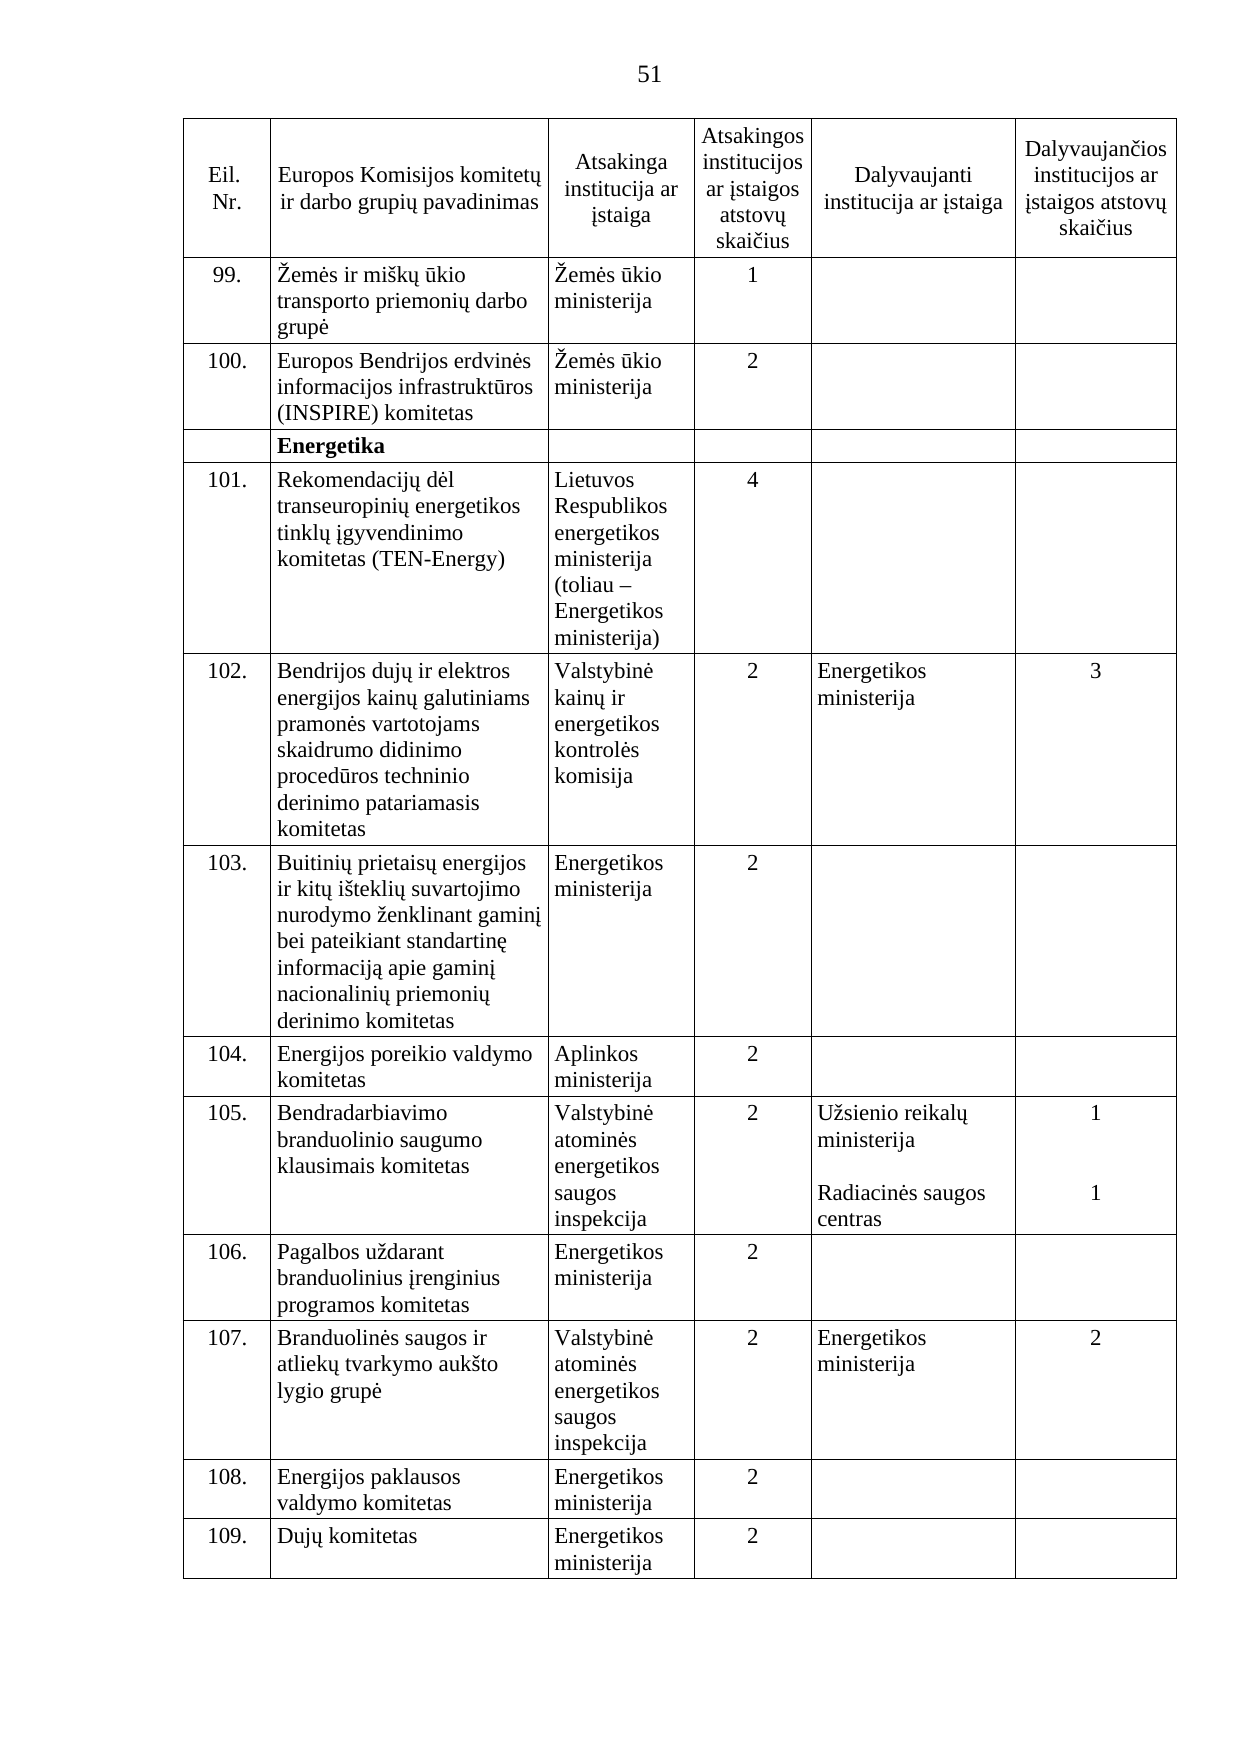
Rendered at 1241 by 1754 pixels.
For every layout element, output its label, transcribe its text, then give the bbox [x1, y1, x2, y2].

table_cell [812, 846, 1015, 1036]
table_cell 2 [695, 1037, 811, 1096]
table_cell [1177, 1234, 1187, 1320]
table_cell 2 [695, 846, 811, 1036]
table_cell 4 [695, 463, 811, 653]
table_cell [1177, 462, 1187, 653]
table_cell 105. [184, 1097, 270, 1234]
table_cell Lietuvos Respublikos energetikos ministerija (toliau – Energetikos ministerija) [549, 463, 694, 653]
table_cell [1177, 1036, 1187, 1096]
table_cell 108. [184, 1460, 270, 1518]
table_cell Energetikos ministerija [549, 1235, 694, 1320]
table_cell 99. [184, 258, 270, 343]
table_cell 3 [1016, 654, 1176, 844]
table_cell 103. [184, 846, 270, 1036]
table_cell 2 [695, 1460, 811, 1518]
table_cell [812, 1235, 1015, 1320]
table_cell Energetikos ministerija [549, 1519, 694, 1578]
table_header Europos Komisijos komitetų ir darbo grupių pavadinimas [271, 119, 548, 257]
table_cell [1016, 846, 1176, 1036]
table_cell [1177, 1320, 1187, 1459]
table_cell 104. [184, 1037, 270, 1096]
table_cell 100. [184, 344, 270, 429]
table_cell [1177, 429, 1187, 462]
table_cell Energetika [271, 430, 548, 462]
table_cell 2 [695, 654, 811, 844]
table_header Atsakinga institucija ar įstaiga [549, 119, 694, 257]
table_cell Bendradarbiavimo branduolinio saugumo klausimais komitetas [271, 1097, 548, 1234]
table_cell [812, 1519, 1015, 1578]
table_cell [1177, 1096, 1187, 1234]
table_cell [812, 1460, 1015, 1518]
table_header Eil. Nr. [184, 119, 270, 257]
table_cell [812, 430, 1015, 462]
table_cell Energetikos ministerija [549, 1460, 694, 1518]
table_cell 2 [695, 1097, 811, 1234]
table_cell Energijos paklausos valdymo komitetas [271, 1460, 548, 1518]
table_cell Užsienio reikalų ministerija Radiacinės saugos centras [812, 1097, 1015, 1234]
table_cell 1 [695, 258, 811, 343]
table_cell [549, 430, 694, 462]
table_cell Pagalbos uždarant branduolinius įrenginius programos komitetas [271, 1235, 548, 1320]
table_cell [1177, 1459, 1187, 1518]
table_cell 2 [695, 1519, 811, 1578]
table_cell 2 [695, 1321, 811, 1459]
table_cell Žemės ūkio ministerija [549, 344, 694, 429]
table_cell [1177, 653, 1187, 844]
table_cell Aplinkos ministerija [549, 1037, 694, 1096]
table_cell [1177, 343, 1187, 429]
table_header Atsakingos institucijos ar įstaigos atstovų skaičius [695, 119, 811, 257]
table_cell Žemės ūkio ministerija [549, 258, 694, 343]
table_cell Energetikos ministerija [549, 846, 694, 1036]
table_cell Europos Bendrijos erdvinės informacijos infrastruktūros (INSPIRE) komitetas [271, 344, 548, 429]
table_cell [1016, 258, 1176, 343]
table_cell 101. [184, 463, 270, 653]
table_cell Rekomendacijų dėl transeuropinių energetikos tinklų įgyvendinimo komitetas (TEN-Energy) [271, 463, 548, 653]
table_cell [812, 1037, 1015, 1096]
table_cell 107. [184, 1321, 270, 1459]
table_cell 102. [184, 654, 270, 844]
table_cell Energetikos ministerija [812, 654, 1015, 844]
table_cell Buitinių prietaisų energijos ir kitų išteklių suvartojimo nurodymo ženklinant gaminį bei pateikiant standartinę informaciją apie gaminį nacionalinių priemonių derinimo komitetas [271, 846, 548, 1036]
table_cell [1177, 1518, 1187, 1578]
table_header Dalyvaujančios institucijos ar įstaigos atstovų skaičius [1016, 119, 1176, 257]
table_cell [1016, 1235, 1176, 1320]
table_cell 109. [184, 1519, 270, 1578]
table_cell 2 [695, 1235, 811, 1320]
table_cell Energijos poreikio valdymo komitetas [271, 1037, 548, 1096]
table_cell [812, 344, 1015, 429]
table_cell [1177, 257, 1187, 343]
table_cell [1016, 344, 1176, 429]
table_cell [184, 430, 270, 462]
table_cell Bendrijos dujų ir elektros energijos kainų galutiniams pramonės vartotojams skaidrumo didinimo procedūros techninio derinimo patariamasis komitetas [271, 654, 548, 844]
table_cell Žemės ir miškų ūkio transporto priemonių darbo grupė [271, 258, 548, 343]
table_cell Energetikos ministerija [812, 1321, 1015, 1459]
table_cell [1177, 845, 1187, 1036]
table_cell [1016, 463, 1176, 653]
table_header Dalyvaujanti institucija ar įstaiga [812, 119, 1015, 257]
table_cell [1016, 1519, 1176, 1578]
table_cell [1016, 1460, 1176, 1518]
table_cell [1016, 1037, 1176, 1096]
table_cell 2 [695, 344, 811, 429]
table_cell [1016, 430, 1176, 462]
table_cell [695, 430, 811, 462]
table_cell Dujų komitetas [271, 1519, 548, 1578]
table_header [1177, 118, 1187, 257]
table_cell Valstybinė atominės energetikos saugos inspekcija [549, 1321, 694, 1459]
table_cell 1 1 [1016, 1097, 1176, 1234]
table_cell Valstybinė atominės energetikos saugos inspekcija [549, 1097, 694, 1234]
table_cell Branduolinės saugos ir atliekų tvarkymo aukšto lygio grupė [271, 1321, 548, 1459]
table_cell Valstybinė kainų ir energetikos kontrolės komisija [549, 654, 694, 844]
table_cell [812, 463, 1015, 653]
table_cell 2 [1016, 1321, 1176, 1459]
table_cell [812, 258, 1015, 343]
table_cell 106. [184, 1235, 270, 1320]
